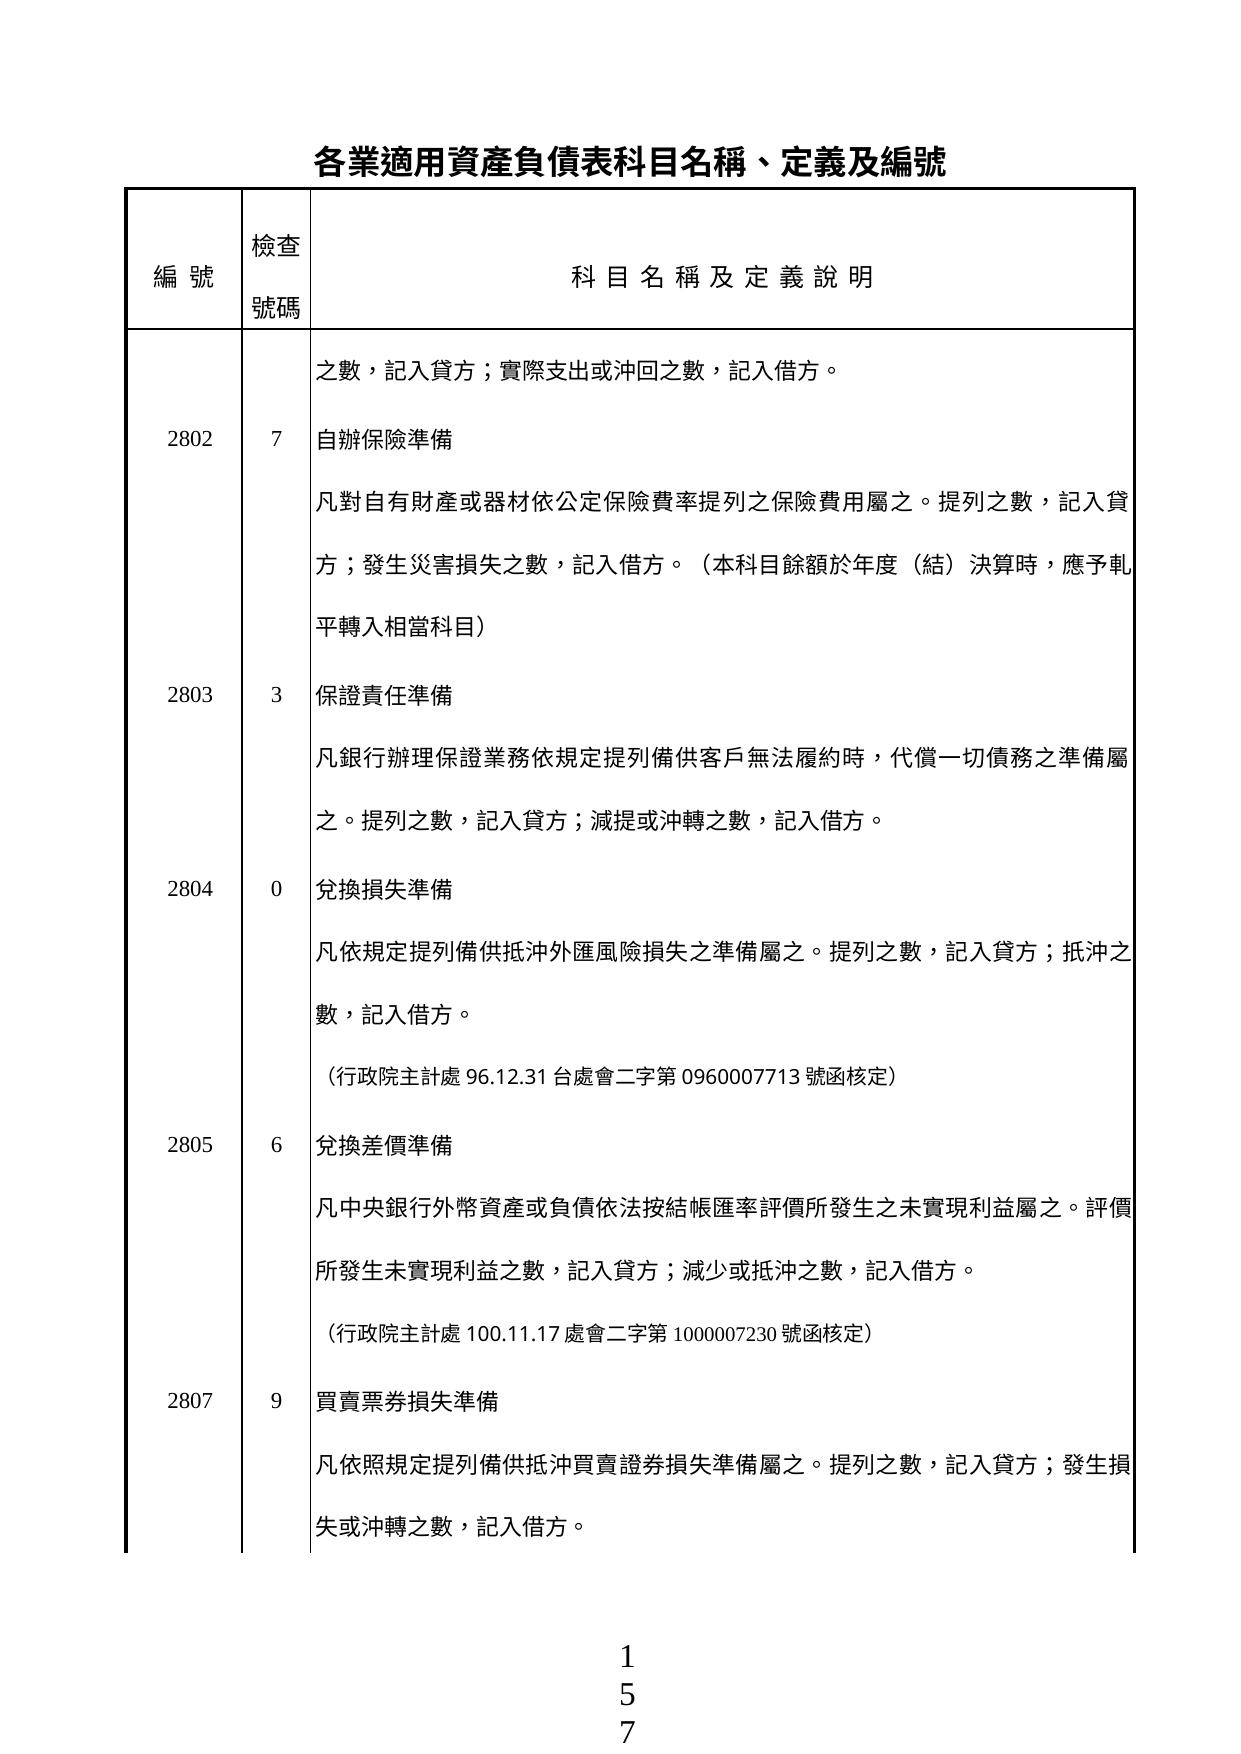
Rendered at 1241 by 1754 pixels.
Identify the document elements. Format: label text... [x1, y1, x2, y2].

table_cell 編 號 [128, 190, 241, 328]
table_cell [106, 187, 124, 328]
table_cell 2802 [128, 397, 241, 653]
table_cell 6 [243, 1103, 310, 1359]
table_cell 2804 [128, 847, 241, 1103]
table_cell [128, 330, 241, 397]
table_cell 自辦保險準備 凡對自有財產或器材依公定保險費率提列之保險費用屬之。提列之數，記入貸方；發生災害損失之數，記入借方。（本科目餘額於年度（結）決算時，應予軋平轉入相當科目） [311, 397, 1133, 653]
table_cell 科 目 名 稱 及 定 義 說 明 [311, 190, 1133, 328]
table_cell 2803 [128, 653, 241, 847]
table_cell 兌換差價準備 凡中央銀行外幣資產或負債依法按結帳匯率評價所發生之未實現利益屬之。評價所發生未實現利益之數，記入貸方；減少或抵沖之數，記入借方。 （行政院主計處100.11.17處會二字第1000007230號函核定） [311, 1103, 1133, 1359]
table_cell 2807 [128, 1359, 241, 1553]
table_cell 兌換損失準備 凡依規定提列備供抵沖外匯風險損失之準備屬之。提列之數，記入貸方；扺沖之數，記入借方。 （行政院主計處96.12.31台處會二字第0960007713號函核定） [311, 847, 1133, 1103]
table_cell [106, 1359, 124, 1553]
table_cell [106, 397, 124, 653]
table_cell [243, 330, 310, 397]
table_header 各業適用資產負債表科目名稱、定義及編號 [126, 112, 1134, 187]
table_cell 0 [243, 847, 310, 1103]
table_cell 買賣票券損失準備 凡依照規定提列備供抵沖買賣證券損失準備屬之。提列之數，記入貸方；發生損失或沖轉之數，記入借方。 [311, 1359, 1133, 1553]
table_cell [106, 847, 124, 1103]
table_cell 保證責任準備 凡銀行辦理保證業務依規定提列備供客戶無法履約時，代償一切債務之準備屬之。提列之數，記入貸方；減提或沖轉之數，記入借方。 [311, 653, 1133, 847]
table_cell 檢查號碼 [243, 190, 310, 328]
table_cell 之數，記入貸方；實際支出或沖回之數，記入借方。 [311, 330, 1133, 397]
table_header [106, 112, 126, 187]
table_cell 9 [243, 1359, 310, 1553]
table_cell [106, 1103, 124, 1359]
table_cell [106, 653, 124, 847]
table_cell 7 [243, 397, 310, 653]
table_cell 3 [243, 653, 310, 847]
table_cell 2805 [128, 1103, 241, 1359]
table_cell [106, 328, 124, 397]
